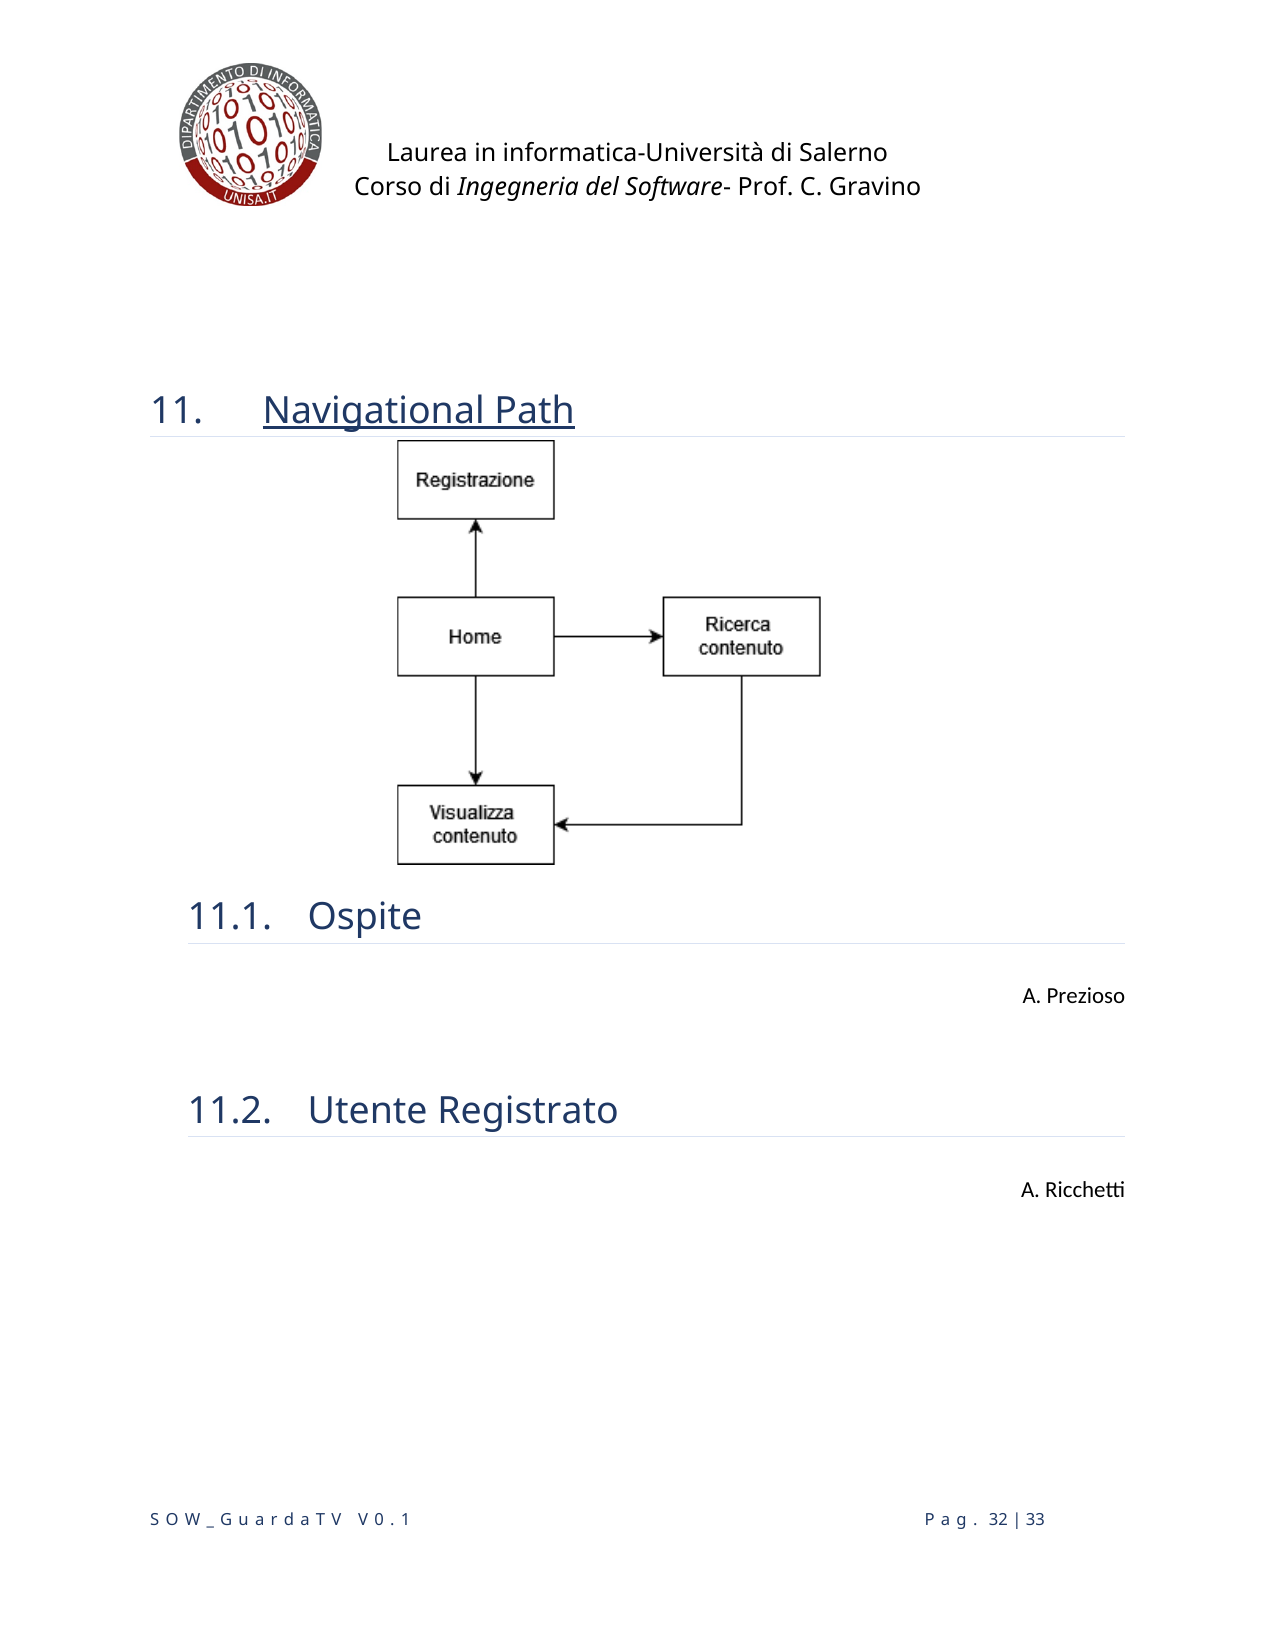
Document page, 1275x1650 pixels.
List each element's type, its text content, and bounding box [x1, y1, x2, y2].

text A. Ricchetti [225, 1175, 1125, 1203]
list Navigational Path [150, 383, 1125, 436]
text A. Prezioso [150, 981, 1125, 1009]
list Ospite [187, 487, 1125, 943]
list Utente Registrato [187, 1083, 1125, 1137]
